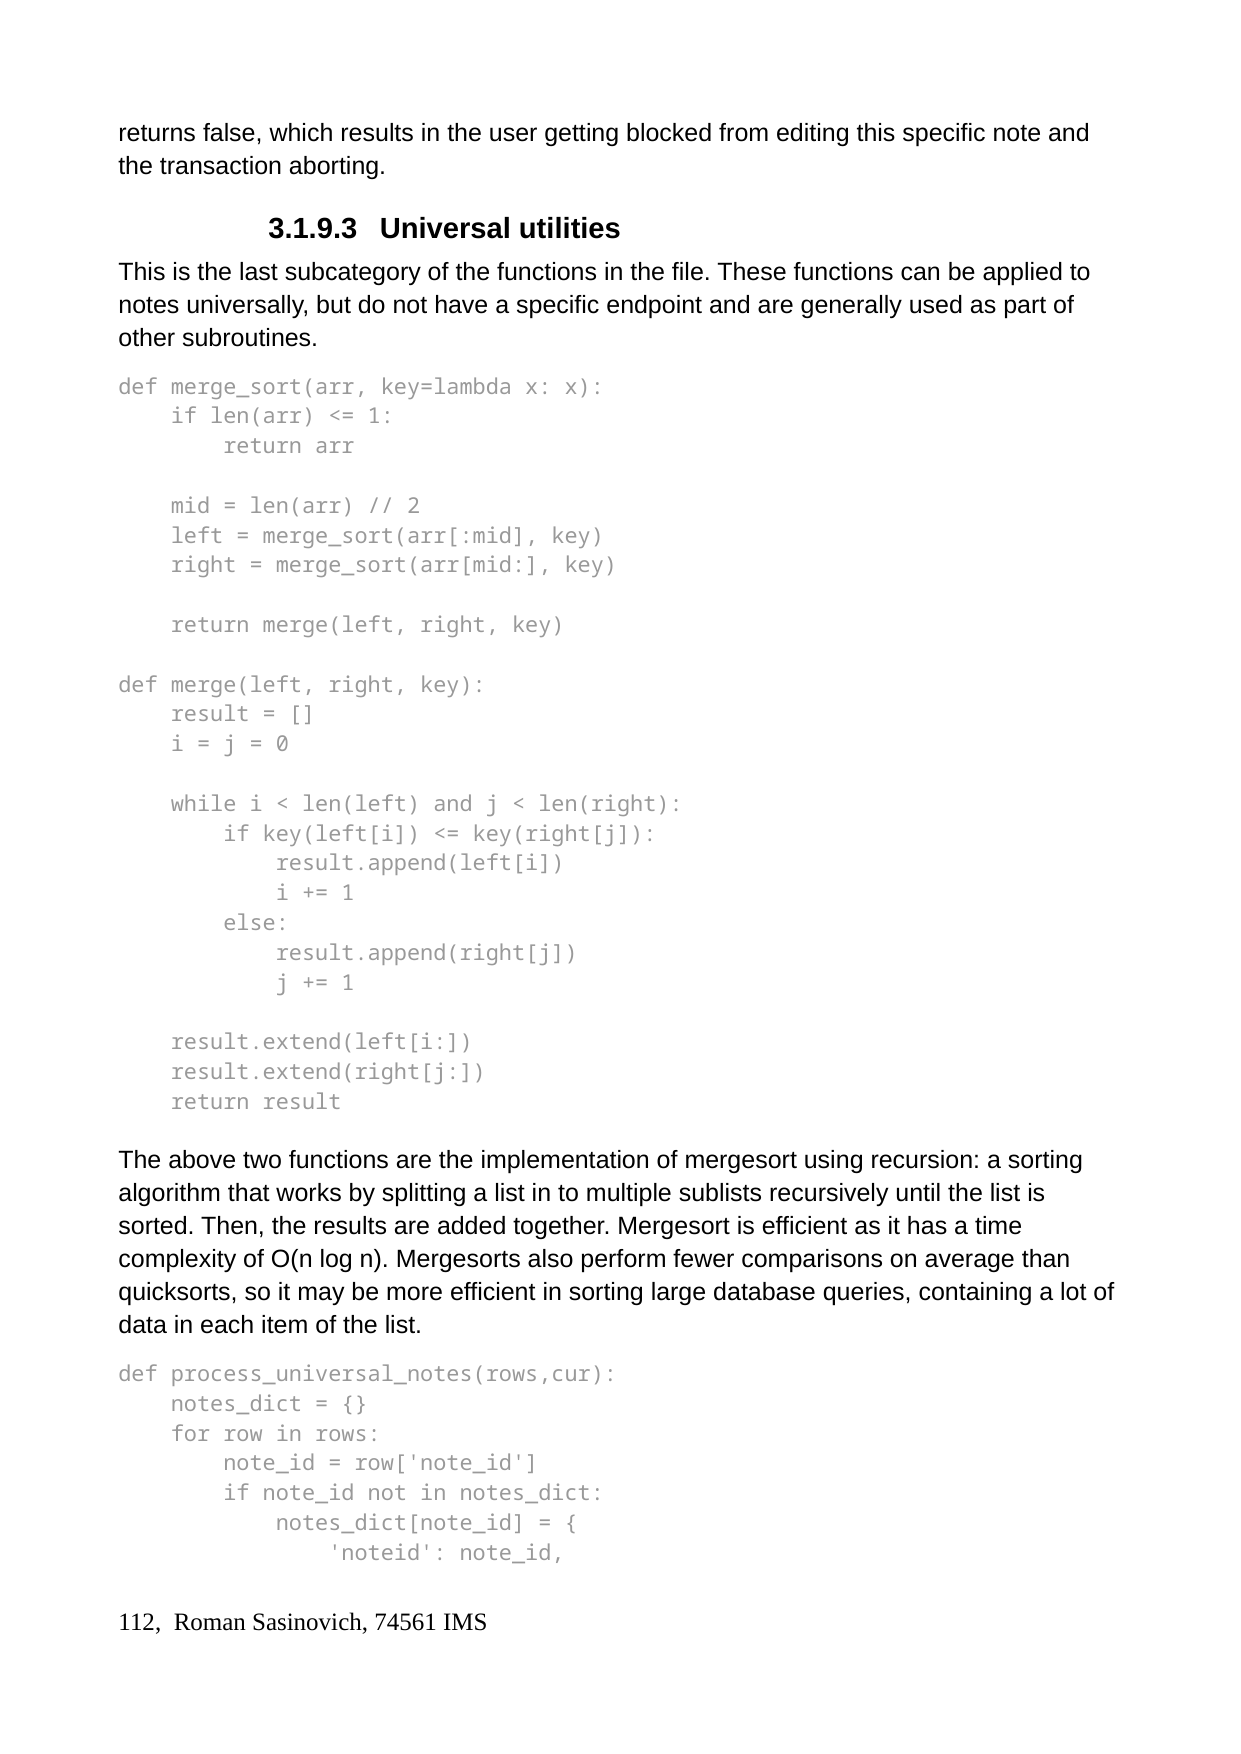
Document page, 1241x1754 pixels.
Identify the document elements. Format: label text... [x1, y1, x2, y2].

text left = merge_sort(arr[:mid], key) [118, 520, 1122, 549]
text i = j = 0 [118, 728, 1122, 758]
text return result [118, 1086, 1122, 1116]
text return arr [118, 430, 1122, 460]
text notes_dict = {} [118, 1388, 1122, 1418]
text result = [] [118, 698, 1122, 728]
text notes_dict[note_id] = { [118, 1507, 1122, 1537]
text right = merge_sort(arr[mid:], key) [118, 549, 1122, 579]
subtitle Universal utilities [268, 211, 1122, 245]
text result.extend(right[j:]) [118, 1056, 1122, 1086]
text def merge_sort(arr, key=lambda x: x): [118, 371, 1122, 401]
text if note_id not in notes_dict: [118, 1477, 1122, 1507]
text This is the last subcategory of the functions in the file. These functions can be applied to notes universally, but do not have a specific endpoint and are generally used as part of other subroutines. [118, 257, 1122, 352]
text result.extend(left[i:]) [118, 1026, 1122, 1056]
text for row in rows: [118, 1418, 1122, 1447]
text def process_universal_notes(rows,cur): [118, 1358, 1122, 1388]
text mid = len(arr) // 2 [118, 490, 1122, 520]
text returns false, which results in the user getting blocked from editing this specific note and the transaction aborting. [118, 118, 1122, 180]
text if len(arr) <= 1: [118, 401, 1122, 430]
text j += 1 [118, 967, 1122, 996]
text note_id = row['note_id'] [118, 1447, 1122, 1477]
text i += 1 [118, 877, 1122, 907]
text result.append(left[i]) [118, 847, 1122, 877]
text while i < len(left) and j < len(right): [118, 788, 1122, 818]
text if key(left[i]) <= key(right[j]): [118, 818, 1122, 847]
text def merge(left, right, key): [118, 669, 1122, 698]
text return merge(left, right, key) [118, 609, 1122, 639]
text else: [118, 907, 1122, 937]
text result.append(right[j]) [118, 937, 1122, 967]
text The above two functions are the implementation of mergesort using recursion: a sorting algorithm that works by splitting a list in to multiple sublists recursively until the list is sorted. Then, the results are added together. Mergesort is efficient as it has a time complexity of O(n log n). Mergesorts also perform fewer comparisons on average than quicksorts, so it may be more efficient in sorting large database queries, containing a lot of data in each item of the list. [118, 1145, 1122, 1339]
text 'noteid': note_id, [118, 1537, 1122, 1567]
